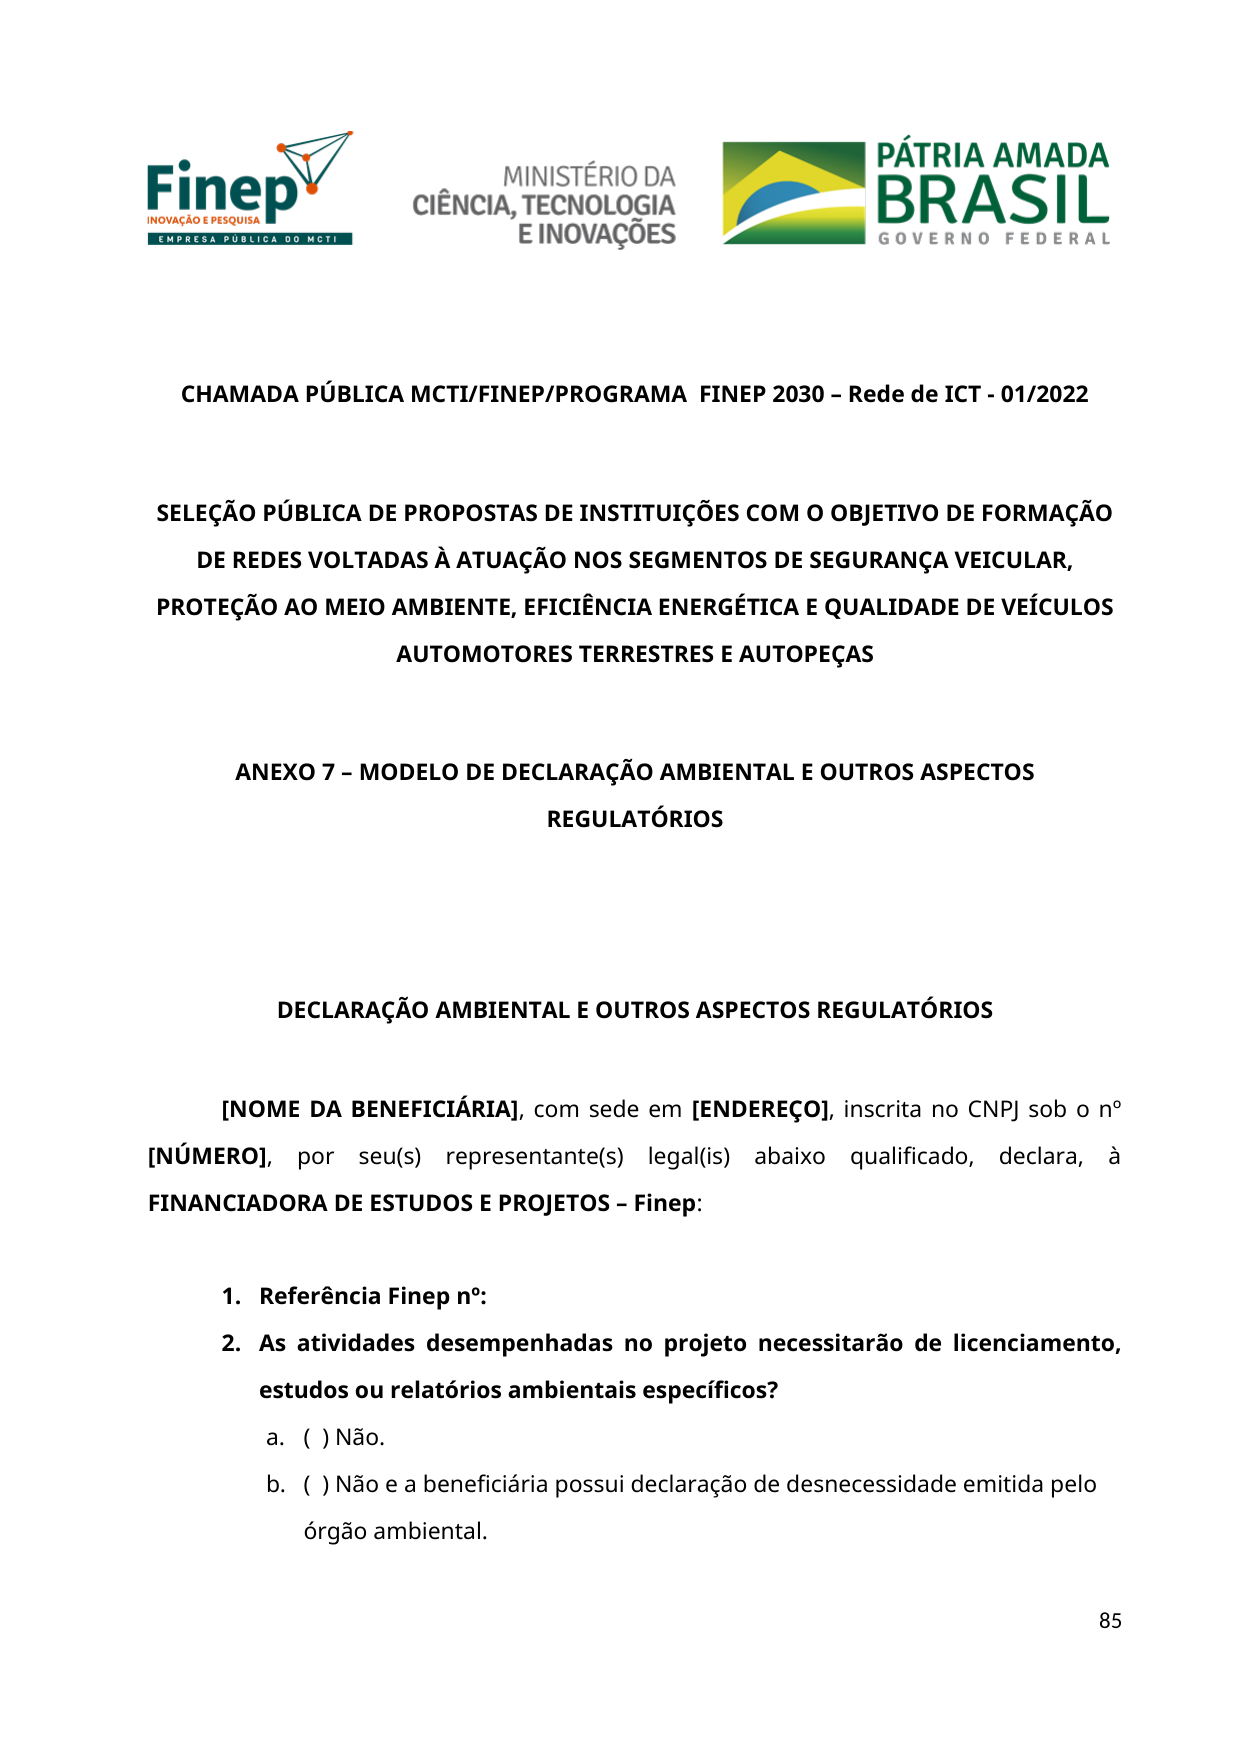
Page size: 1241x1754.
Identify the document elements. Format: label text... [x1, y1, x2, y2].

subtitle DECLARAÇÃO AMBIENTAL E OUTROS ASPECTOS REGULATÓRIOS [148, 994, 1122, 1025]
text SELEÇÃO PÚBLICA DE PROPOSTAS DE INSTITUIÇÕES COM O OBJETIVO DE FORMAÇÃO DE REDES VOLTADAS À ATUAÇÃO NOS SEGMENTOS DE SEGURANÇA VEICULAR, PROTEÇÃO AO MEIO AMBIENTE, EFICIÊNCIA ENERGÉTICA E QUALIDADE DE VEÍCULOS AUTOMOTORES TERRESTRES E AUTOPEÇAS [148, 497, 1122, 669]
list ( ) Não. [266, 1421, 1122, 1452]
list As atividades desempenhadas no projeto necessitarão de licenciamento, estudos ou relatórios ambientais específicos? [221, 1327, 1122, 1405]
text CHAMADA PÚBLICA MCTI/FINEP/PROGRAMA FINEP 2030 – Rede de ICT - 01/2022 [148, 378, 1122, 409]
list ( ) Não e a beneficiária possui declaração de desnecessidade emitida pelo órgão ambiental. [266, 1468, 1122, 1546]
text [NOME DA BENEFICIÁRIA], com sede em [ENDEREÇO], inscrita no CNPJ sob o nº [NÚMERO], por seu(s) representante(s) legal(is) abaixo qualificado, declara, à FINANCIADORA DE ESTUDOS E PROJETOS – Finep: [148, 1093, 1122, 1218]
text ANEXO 7 – MODELO DE DECLARAÇÃO AMBIENTAL E OUTROS ASPECTOS REGULATÓRIOS [148, 756, 1122, 834]
list Referência Finep nº: [221, 1280, 1122, 1311]
